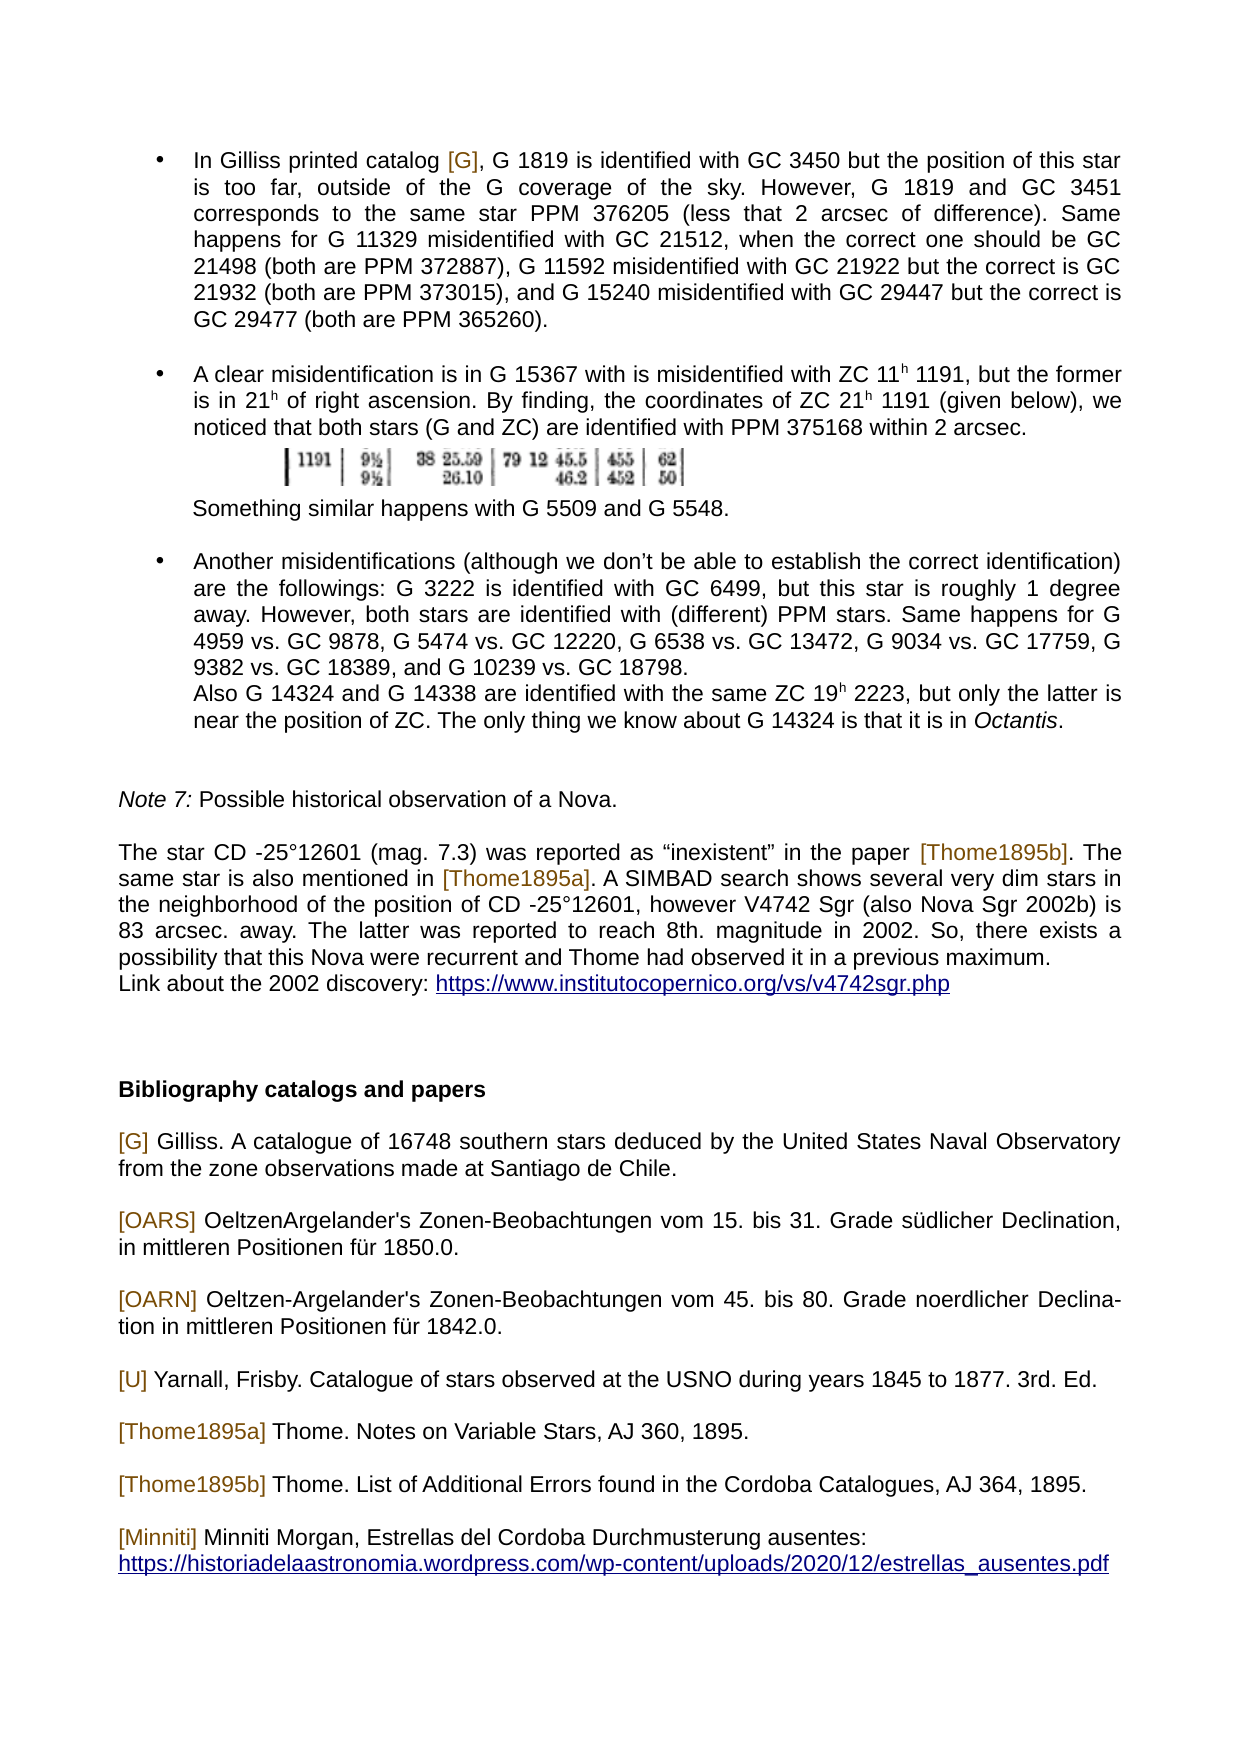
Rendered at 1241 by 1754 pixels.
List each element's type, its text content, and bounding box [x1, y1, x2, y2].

list A clear misidentification is in G 15367 with is misidentified with ZC 11h 1191, but the former is in 21h of right ascension. By finding, the coordinates of ZC 21h 1191 (given below), we noticed that both stars (G and ZC) are identified with PPM 375168 within 2 arcsec. [156, 361, 1122, 440]
text The star CD -25°12601 (mag. 7.3) was reported as “inexistent” in the paper [Thome1895b]. The same star is also mentioned in [Thome1895a]. A SIMBAD search shows several very dim stars in the neighborhood of the position of CD -25°12601, however V4742 Sgr (also Nova Sgr 2002b) is 83 arcsec. away. The latter was reported to reach 8th. magnitude in 2002. So, there exists a possibility that this Nova were recurrent and Thome had observed it in a previous maximum. [118, 838, 1122, 970]
text https://historiadelaastronomia.wordpress.com/wp-content/uploads/2020/12/estrellas_ausentes.pdf [118, 1550, 1122, 1576]
text [OARS] OeltzenArgelander's Zonen-Beobachtungen vom 15. bis 31. Grade südlicher Declination, in mittleren Positionen für 1850.0. [118, 1207, 1122, 1260]
picture [275, 448, 692, 486]
text Link about the 2002 discovery: https://www.institutocopernico.org/vs/v4742sgr.php [118, 970, 1122, 997]
text [Thome1895b] Thome. List of Additional Errors found in the Cordoba Catalogues, AJ 364, 1895. [118, 1471, 1122, 1497]
text Note 7: Possible historical observation of a Nova. [118, 786, 1122, 812]
list Another misidentifications (although we don’t be able to establish the correct identification) are the followings: G 3222 is identified with GC 6499, but this star is roughly 1 degree away. However, both stars are identified with (different) PPM stars. Same happens for G 4959 vs. GC 9878, G 5474 vs. GC 12220, G 6538 vs. GC 13472, G 9034 vs. GC 17759, G 9382 vs. GC 18389, and G 10239 vs. GC 18798. [156, 548, 1122, 680]
text [Minniti] Minniti Morgan, Estrellas del Cordoba Durchmusterung ausentes: [118, 1524, 1122, 1550]
text Bibliography catalogs and papers [118, 1076, 1122, 1102]
text [U] Yarnall, Frisby. Catalogue of stars observed at the USNO during years 1845 to 1877. 3rd. Ed. [118, 1366, 1122, 1392]
text Something similar happens with G 5509 and G 5548. [118, 469, 1122, 522]
text [G] Gilliss. A catalogue of 16748 southern stars deduced by the United States Naval Observatory from the zone observations made at Santiago de Chile. [118, 1128, 1122, 1181]
list In Gilliss printed catalog [G], G 1819 is identified with GC 3450 but the position of this star is too far, outside of the G coverage of the sky. However, G 1819 and GC 3451 corresponds to the same star PPM 376205 (less that 2 arcsec of difference). Same happens for G 11329 misidentified with GC 21512, when the correct one should be GC 21498 (both are PPM 372887), G 11592 misidentified with GC 21922 but the correct is GC 21932 (both are PPM 373015), and G 15240 misidentified with GC 29447 but the correct is GC 29477 (both are PPM 365260). [156, 147, 1122, 332]
text [OARN] Oeltzen-Argelander's Zonen-Beobachtungen vom 45. bis 80. Grade noerdlicher Declina-tion in mittleren Positionen für 1842.0. [118, 1286, 1122, 1339]
list Also G 14324 and G 14338 are identified with the same ZC 19h 2223, but only the latter is near the position of ZC. The only thing we know about G 14324 is that it is in Octantis. [156, 680, 1122, 733]
text [Thome1895a] Thome. Notes on Variable Stars, AJ 360, 1895. [118, 1418, 1122, 1444]
